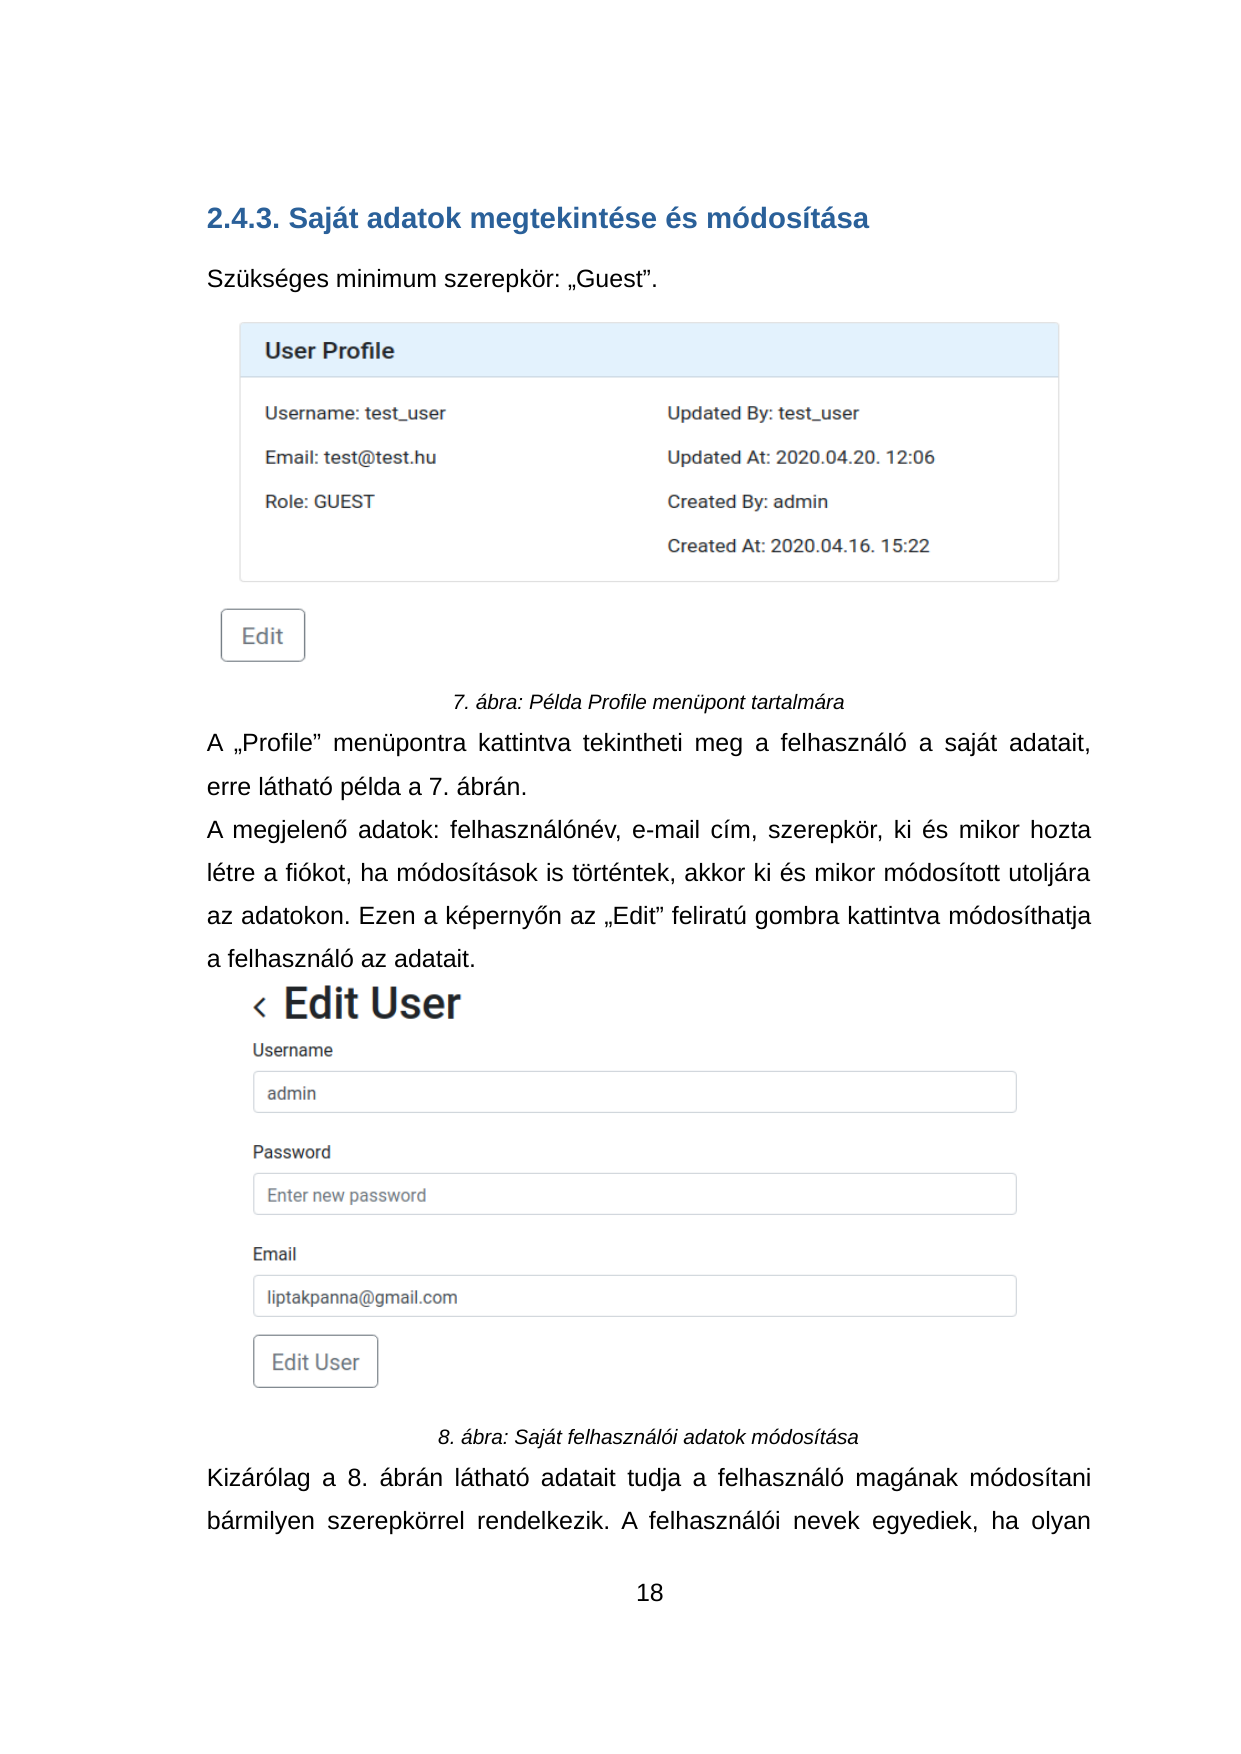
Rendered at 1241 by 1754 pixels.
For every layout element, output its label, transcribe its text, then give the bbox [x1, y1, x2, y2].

text A megjelenő adatok: felhasználónév, e-mail cím, szerepkör, ki és mikor hozta létre a fiókot, ha módosítások is történtek, akkor ki és mikor módosított utoljára az adatokon. Ezen a képernyőn az „Edit” feliratú gombra kattintva módosíthatja a felhasználó az adatait. [207, 814, 1093, 973]
subtitle Saját adatok megtekintése és módosítása [207, 201, 1093, 234]
picture [240, 980, 1059, 1409]
text 8. ábra: Saját felhasználói adatok módosítása [240, 1409, 1059, 1448]
text Kizárólag a 8. ábrán látható adatait tudja a felhasználó magának módosítani bármilyen szerepkörrel rendelkezik. A felhasználói nevek egyediek, ha olyan [207, 1409, 1093, 1535]
text 7. ábra: Példa Profile menüpont tartalmára [207, 674, 1093, 714]
text Szükséges minimum szerepkör: „Guest”. [207, 264, 1093, 292]
text A „Profile” menüpontra kattintva tekintheti meg a felhasználó a saját adatait, erre látható példa a 7. ábrán. [207, 714, 1093, 800]
picture [206, 310, 1093, 674]
